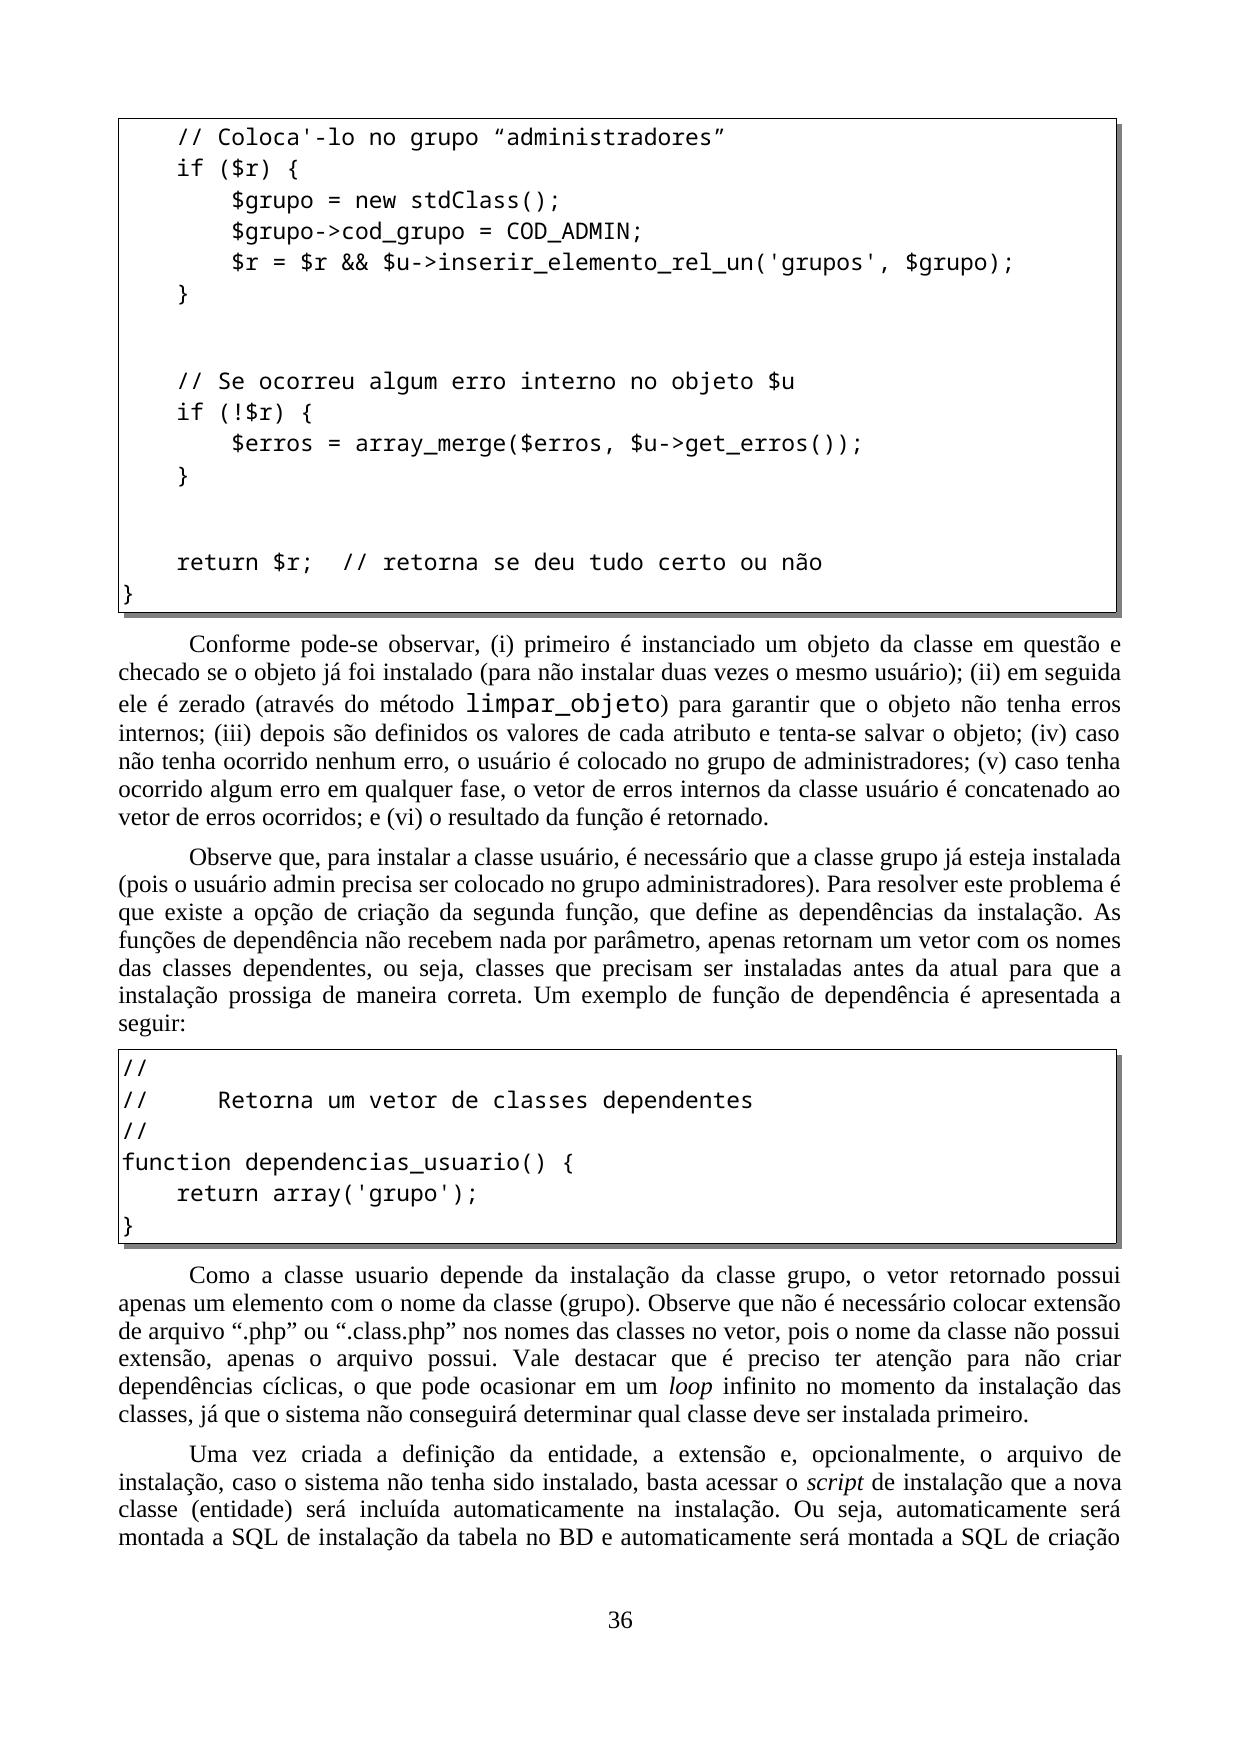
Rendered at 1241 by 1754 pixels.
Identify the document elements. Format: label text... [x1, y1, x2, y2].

text return $r; // retorna se deu tudo certo ou não } [119, 543, 1116, 612]
text Como a classe usuario depende da instalação da classe grupo, o vetor retornado possui apenas um elemento com o nome da classe (grupo). Observe que não é necessário colocar extensão de arquivo “.php” ou “.class.php” nos nomes das classes no vetor, pois o nome da classe não possui extensão, apenas o arquivo possui. Vale destacar que é preciso ter atenção para não criar dependências cíclicas, o que pode ocasionar em um loop infinito no momento da instalação das classes, já que o sistema não conseguirá determinar qual classe deve ser instalada primeiro. [118, 1261, 1122, 1428]
text Conforme pode-se observar, (i) primeiro é instanciado um objeto da classe em questão e checado se o objeto já foi instalado (para não instalar duas vezes o mesmo usuário); (ii) em seguida ele é zerado (através do método limpar_objeto) para garantir que o objeto não tenha erros internos; (iii) depois são definidos os valores de cada atributo e tenta-se salvar o objeto; (iv) caso não tenha ocorrido nenhum erro, o usuário é colocado no grupo de administradores; (v) caso tenha ocorrido algum erro em qualquer fase, o vetor de erros internos da classe usuário é concatenado ao vetor de erros ocorridos; e (vi) o resultado da função é retornado. [118, 630, 1122, 830]
text Uma vez criada a definição da entidade, a extensão e, opcionalmente, o arquivo de instalação, caso o sistema não tenha sido instalado, basta acessar o script de instalação que a nova classe (entidade) será incluída automaticamente na instalação. Ou seja, automaticamente será montada a SQL de instalação da tabela no BD e automaticamente será montada a SQL de criação [118, 1440, 1122, 1551]
text // Se ocorreu algum erro interno no objeto $u if (!$r) { $erros = array_merge($erros, $u->get_erros()); } [119, 362, 1116, 490]
text // Coloca'-lo no grupo “administradores” if ($r) { $grupo = new stdClass(); $grupo->cod_grupo = COD_ADMIN; $r = $r && $u->inserir_elemento_rel_un('grupos', $grupo); } [119, 119, 1116, 309]
text // // Retorna um vetor de classes dependentes // function dependencias_usuario() { return array('grupo'); } [119, 1050, 1116, 1243]
text Observe que, para instalar a classe usuário, é necessário que a classe grupo já esteja instalada (pois o usuário admin precisa ser colocado no grupo administradores). Para resolver este problema é que existe a opção de criação da segunda função, que define as dependências da instalação. As funções de dependência não recebem nada por parâmetro, apenas retornam um vetor com os nomes das classes dependentes, ou seja, classes que precisam ser instaladas antes da atual para que a instalação prossiga de maneira correta. Um exemplo de função de dependência é apresentada a seguir: [118, 843, 1122, 1037]
